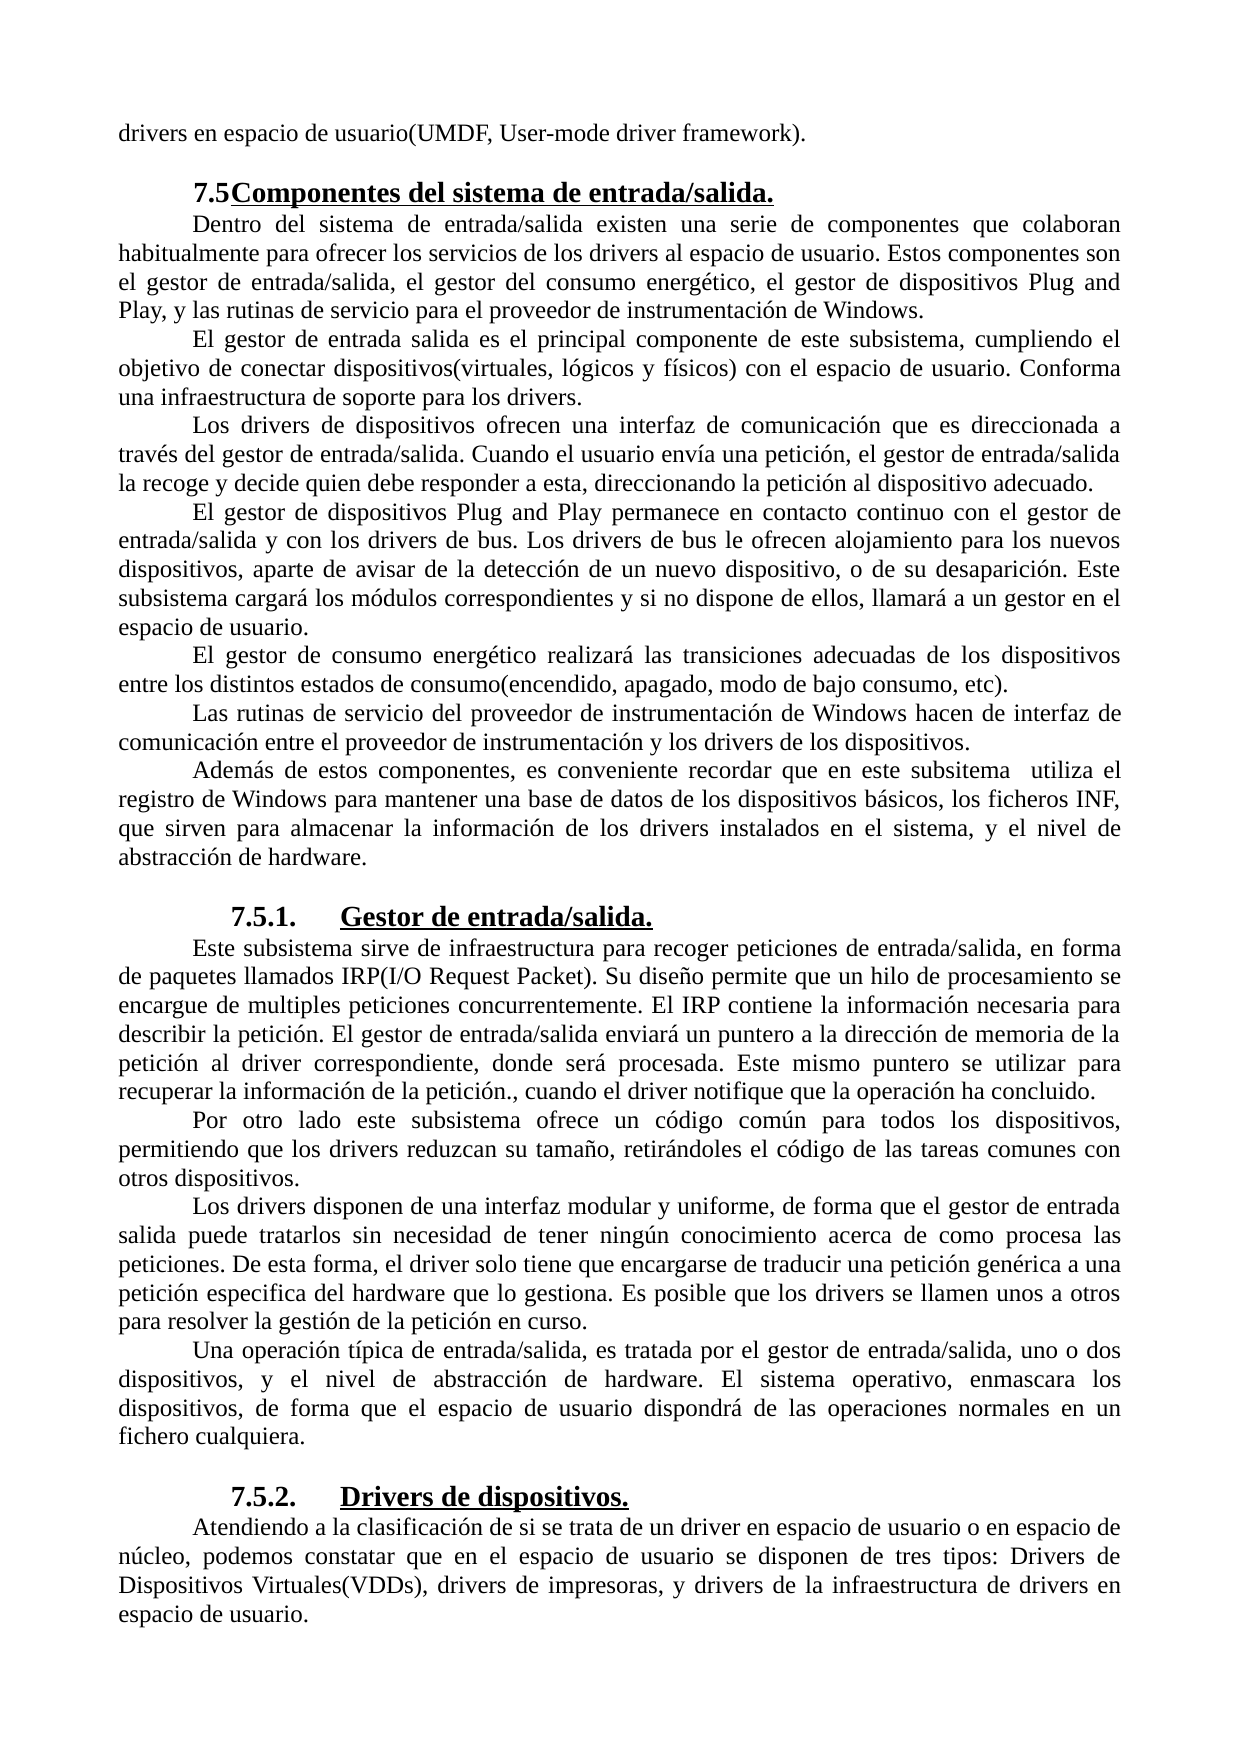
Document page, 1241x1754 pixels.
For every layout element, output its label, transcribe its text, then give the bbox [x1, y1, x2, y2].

text Una operación típica de entrada/salida, es tratada por el gestor de entrada/salida, uno o dos dispositivos, y el nivel de abstracción de hardware. El sistema operativo, enmascara los dispositivos, de forma que el espacio de usuario dispondrá de las operaciones normales en un fichero cualquiera. [118, 1335, 1122, 1450]
text El gestor de entrada salida es el principal componente de este subsistema, cumpliendo el objetivo de conectar dispositivos(virtuales, lógicos y físicos) con el espacio de usuario. Conforma una infraestructura de soporte para los drivers. [118, 324, 1122, 410]
list Componentes del sistema de entrada/salida. [193, 176, 1122, 209]
text drivers en espacio de usuario(UMDF, User-mode driver framework). [118, 118, 1122, 147]
list Drivers de dispositivos. [231, 1479, 1122, 1512]
text Además de estos componentes, es conveniente recordar que en este subsitema utiliza el registro de Windows para mantener una base de datos de los dispositivos básicos, los ficheros INF, que sirven para almacenar la información de los drivers instalados en el sistema, y el nivel de abstracción de hardware. [118, 755, 1122, 870]
text Los drivers de dispositivos ofrecen una interfaz de comunicación que es direccionada a través del gestor de entrada/salida. Cuando el usuario envía una petición, el gestor de entrada/salida la recoge y decide quien debe responder a esta, direccionando la petición al dispositivo adecuado. [118, 410, 1122, 497]
text El gestor de consumo energético realizará las transiciones adecuadas de los dispositivos entre los distintos estados de consumo(encendido, apagado, modo de bajo consumo, etc). [118, 640, 1122, 698]
text El gestor de dispositivos Plug and Play permanece en contacto continuo con el gestor de entrada/salida y con los drivers de bus. Los drivers de bus le ofrecen alojamiento para los nuevos dispositivos, aparte de avisar de la detección de un nuevo dispositivo, o de su desaparición. Este subsistema cargará los módulos correspondientes y si no dispone de ellos, llamará a un gestor en el espacio de usuario. [118, 497, 1122, 640]
text Por otro lado este subsistema ofrece un código común para todos los dispositivos, permitiendo que los drivers reduzcan su tamaño, retirándoles el código de las tareas comunes con otros dispositivos. [118, 1105, 1122, 1191]
text Las rutinas de servicio del proveedor de instrumentación de Windows hacen de interfaz de comunicación entre el proveedor de instrumentación y los drivers de los dispositivos. [118, 698, 1122, 755]
list Gestor de entrada/salida. [231, 899, 1122, 933]
text Atendiendo a la clasificación de si se trata de un driver en espacio de usuario o en espacio de núcleo, podemos constatar que en el espacio de usuario se disponen de tres tipos: Drivers de Dispositivos Virtuales(VDDs), drivers de impresoras, y drivers de la infraestructura de drivers en espacio de usuario. [118, 1512, 1122, 1627]
text Este subsistema sirve de infraestructura para recoger peticiones de entrada/salida, en forma de paquetes llamados IRP(I/O Request Packet). Su diseño permite que un hilo de procesamiento se encargue de multiples peticiones concurrentemente. El IRP contiene la información necesaria para describir la petición. El gestor de entrada/salida enviará un puntero a la dirección de memoria de la petición al driver correspondiente, donde será procesada. Este mismo puntero se utilizar para recuperar la información de la petición., cuando el driver notifique que la operación ha concluido. [118, 933, 1122, 1105]
text Los drivers disponen de una interfaz modular y uniforme, de forma que el gestor de entrada salida puede tratarlos sin necesidad de tener ningún conocimiento acerca de como procesa las peticiones. De esta forma, el driver solo tiene que encargarse de traducir una petición genérica a una petición especifica del hardware que lo gestiona. Es posible que los drivers se llamen unos a otros para resolver la gestión de la petición en curso. [118, 1191, 1122, 1335]
text Dentro del sistema de entrada/salida existen una serie de componentes que colaboran habitualmente para ofrecer los servicios de los drivers al espacio de usuario. Estos componentes son el gestor de entrada/salida, el gestor del consumo energético, el gestor de dispositivos Plug and Play, y las rutinas de servicio para el proveedor de instrumentación de Windows. [118, 209, 1122, 324]
